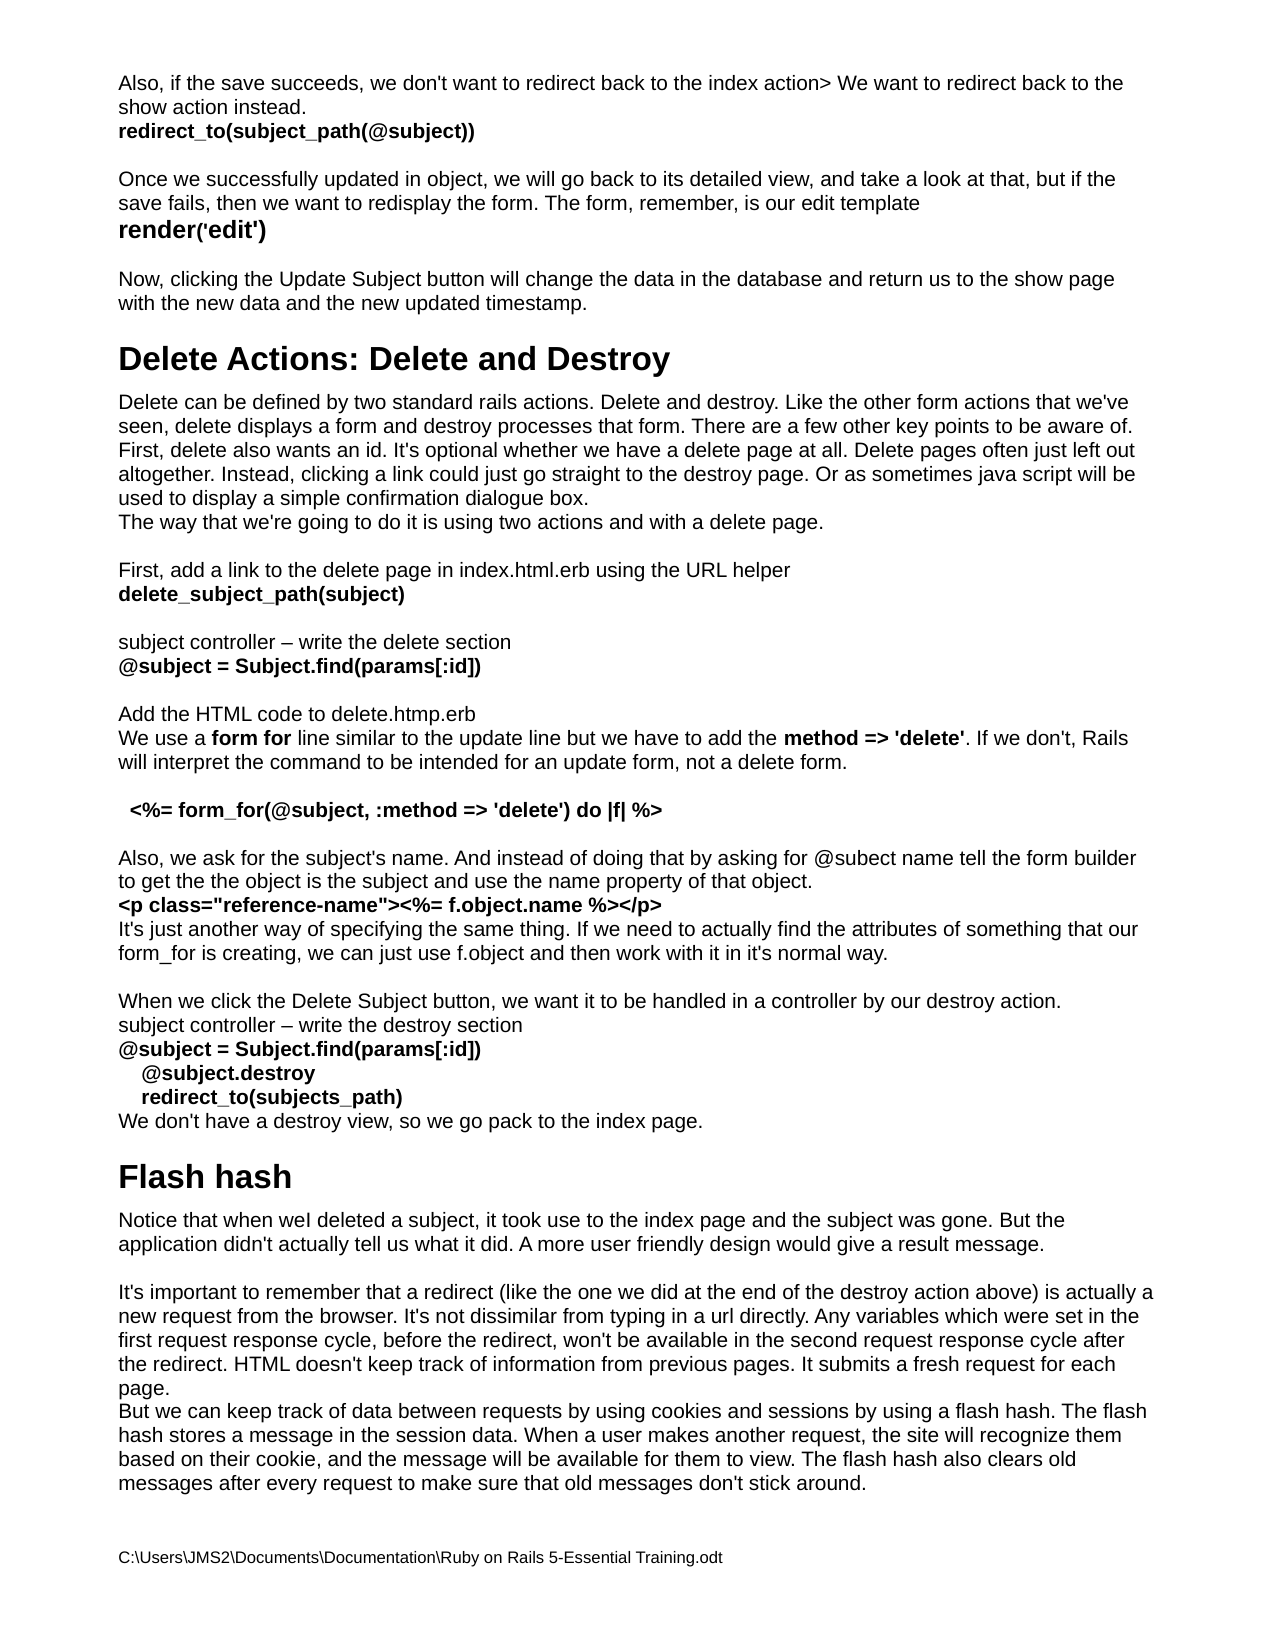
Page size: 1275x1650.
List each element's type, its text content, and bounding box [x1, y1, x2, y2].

text We use a form for line similar to the update line but we have to add the method => 'delete'. If we don't, Rails will interpret the command to be intended for an update form, not a delete form. [118, 726, 1157, 773]
text It's just another way of specifying the same thing. If we need to actually find the attributes of something that our form_for is creating, we can just use f.object and then work with it in it's normal way. [118, 917, 1157, 965]
text Add the HTML code to delete.htmp.erb [118, 702, 1157, 726]
subtitle Flash hash [118, 1157, 1157, 1195]
text It's important to remember that a redirect (like the one we did at the end of the destroy action above) is actually a new request from the browser. It's not dissimilar from typing in a url directly. Any variables which were set in the first request response cycle, before the redirect, won't be available in the second request response cycle after the redirect. HTML doesn't keep track of information from previous pages. It submits a fresh request for each page. [118, 1279, 1157, 1399]
text <p class="reference-name"><%= f.object.name %></p> [118, 893, 1157, 917]
text But we can keep track of data between requests by using cookies and sessions by using a flash hash. The flash hash stores a message in the session data. When a user makes another request, the site will recognize them based on their cookie, and the message will be available for them to view. The flash hash also clears old messages after every request to make sure that old messages don't stick around. [118, 1399, 1157, 1495]
text subject controller – write the destroy section [118, 1013, 1157, 1037]
subtitle @subject = Subject.find(params[:id]) [118, 654, 1157, 678]
text Once we successfully updated in object, we will go back to its detailed view, and take a look at that, but if the save fails, then we want to redisplay the form. The form, remember, is our edit template [118, 167, 1157, 214]
text We don't have a destroy view, so we go pack to the index page. [118, 1109, 1157, 1133]
text subject controller – write the delete section [118, 630, 1157, 654]
text Also, we ask for the subject's name. And instead of doing that by asking for @subect name tell the form builder to get the the object is the subject and use the name property of that object. [118, 845, 1157, 893]
subtitle render('edit') [118, 214, 1157, 243]
text Notice that when weI deleted a subject, it took use to the index page and the subject was gone. But the application didn't actually tell us what it did. A more user friendly design would give a result message. [118, 1208, 1157, 1256]
text Now, clicking the Update Subject button will change the data in the database and return us to the show page with the new data and the new updated timestamp. [118, 267, 1157, 315]
text When we click the Delete Subject button, we want it to be handled in a controller by our destroy action. [118, 989, 1157, 1013]
subtitle Delete Actions: Delete and Destroy [118, 339, 1157, 378]
text Delete can be defined by two standard rails actions. Delete and destroy. Like the other form actions that we've seen, delete displays a form and destroy processes that form. There are a few other key points to be aware of. First, delete also wants an id. It's optional whether we have a delete page at all. Delete pages often just left out altogether. Instead, clicking a link could just go straight to the destroy page. Or as sometimes java script will be used to display a simple confirmation dialogue box. [118, 390, 1157, 510]
text <%= form_for(@subject, :method => 'delete') do |f| %> [118, 773, 1157, 845]
text The way that we're going to do it is using two actions and with a delete page. [118, 510, 1157, 534]
text First, add a link to the delete page in index.html.erb using the URL helper [118, 558, 1157, 582]
text Also, if the save succeeds, we don't want to redirect back to the index action> We want to redirect back to the show action instead. [118, 71, 1157, 119]
subtitle delete_subject_path(subject) [118, 582, 1157, 606]
subtitle redirect_to(subject_path(@subject)) [118, 119, 1157, 143]
subtitle @subject = Subject.find(params[:id]) @subject.destroy redirect_to(subjects_path) [118, 1037, 1157, 1109]
